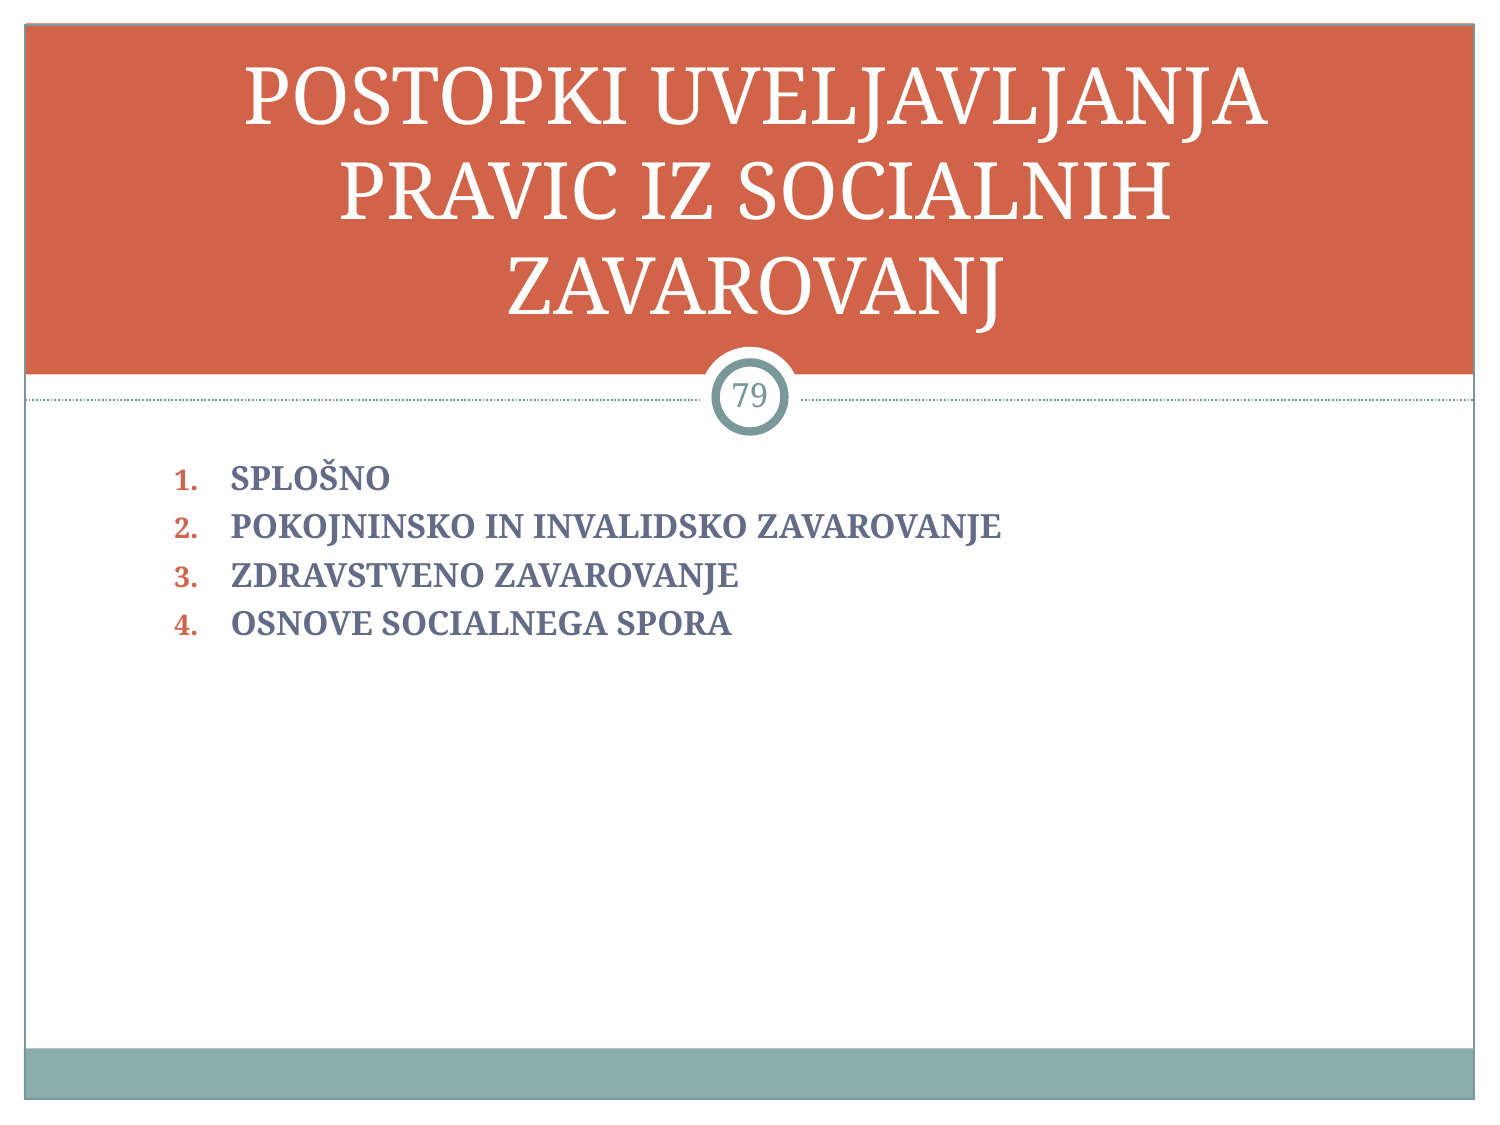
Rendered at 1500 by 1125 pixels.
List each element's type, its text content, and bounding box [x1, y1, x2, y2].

text_box [712, 360, 788, 434]
title POSTOPKI UVELJAVLJANJA PRAVIC IZ SOCIALNIH ZAVAROVANJ [118, 37, 1394, 338]
list SPLOŠNO POKOJNINSKO IN INVALIDSKO ZAVAROVANJE ZDRAVSTVENO ZAVAROVANJE OSNOVE SOCIALNEGA SPORA [159, 450, 1388, 725]
